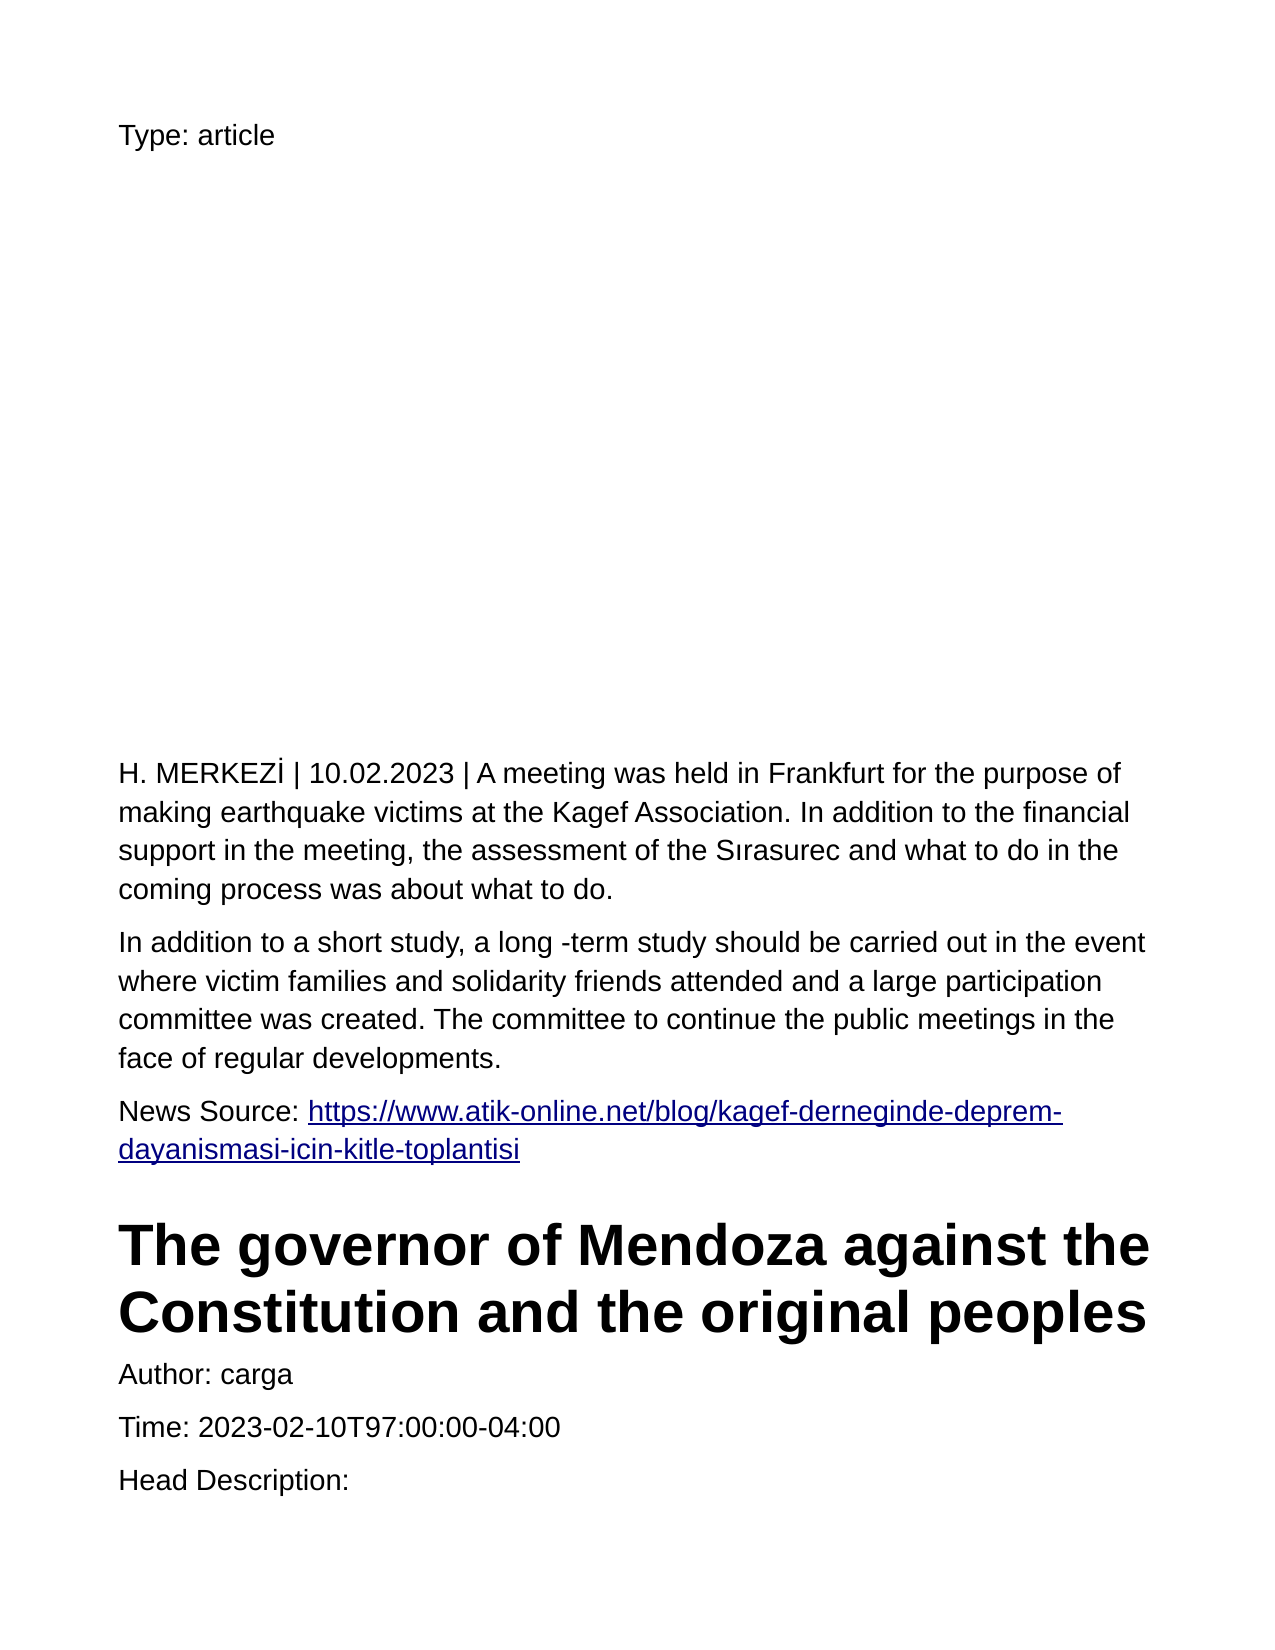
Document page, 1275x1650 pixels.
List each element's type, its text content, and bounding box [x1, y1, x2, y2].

text Head Description: [118, 1463, 1157, 1497]
text In addition to a short study, a long -term study should be carried out in the event where victim families and solidarity friends attended and a large participation committee was created. The committee to continue the public meetings in the face of regular developments. [118, 925, 1157, 1074]
subtitle The governor of Mendoza against the Constitution and the original peoples [118, 1211, 1157, 1345]
text Type: article [118, 118, 1157, 152]
text Author: carga [118, 1357, 1157, 1391]
text H. MERKEZİ | 10.02.2023 | A meeting was held in Frankfurt for the purpose of making earthquake victims at the Kagef Association. In addition to the financial support in the meeting, the assessment of the Sırasurec and what to do in the coming process was about what to do. [118, 171, 1157, 906]
text News Source: https://www.atik-online.net/blog/kagef-derneginde-deprem-dayanismasi-icin-kitle-toplantisi [118, 1094, 1157, 1166]
text Time: 2023-02-10T97:00:00-04:00 [118, 1410, 1157, 1444]
